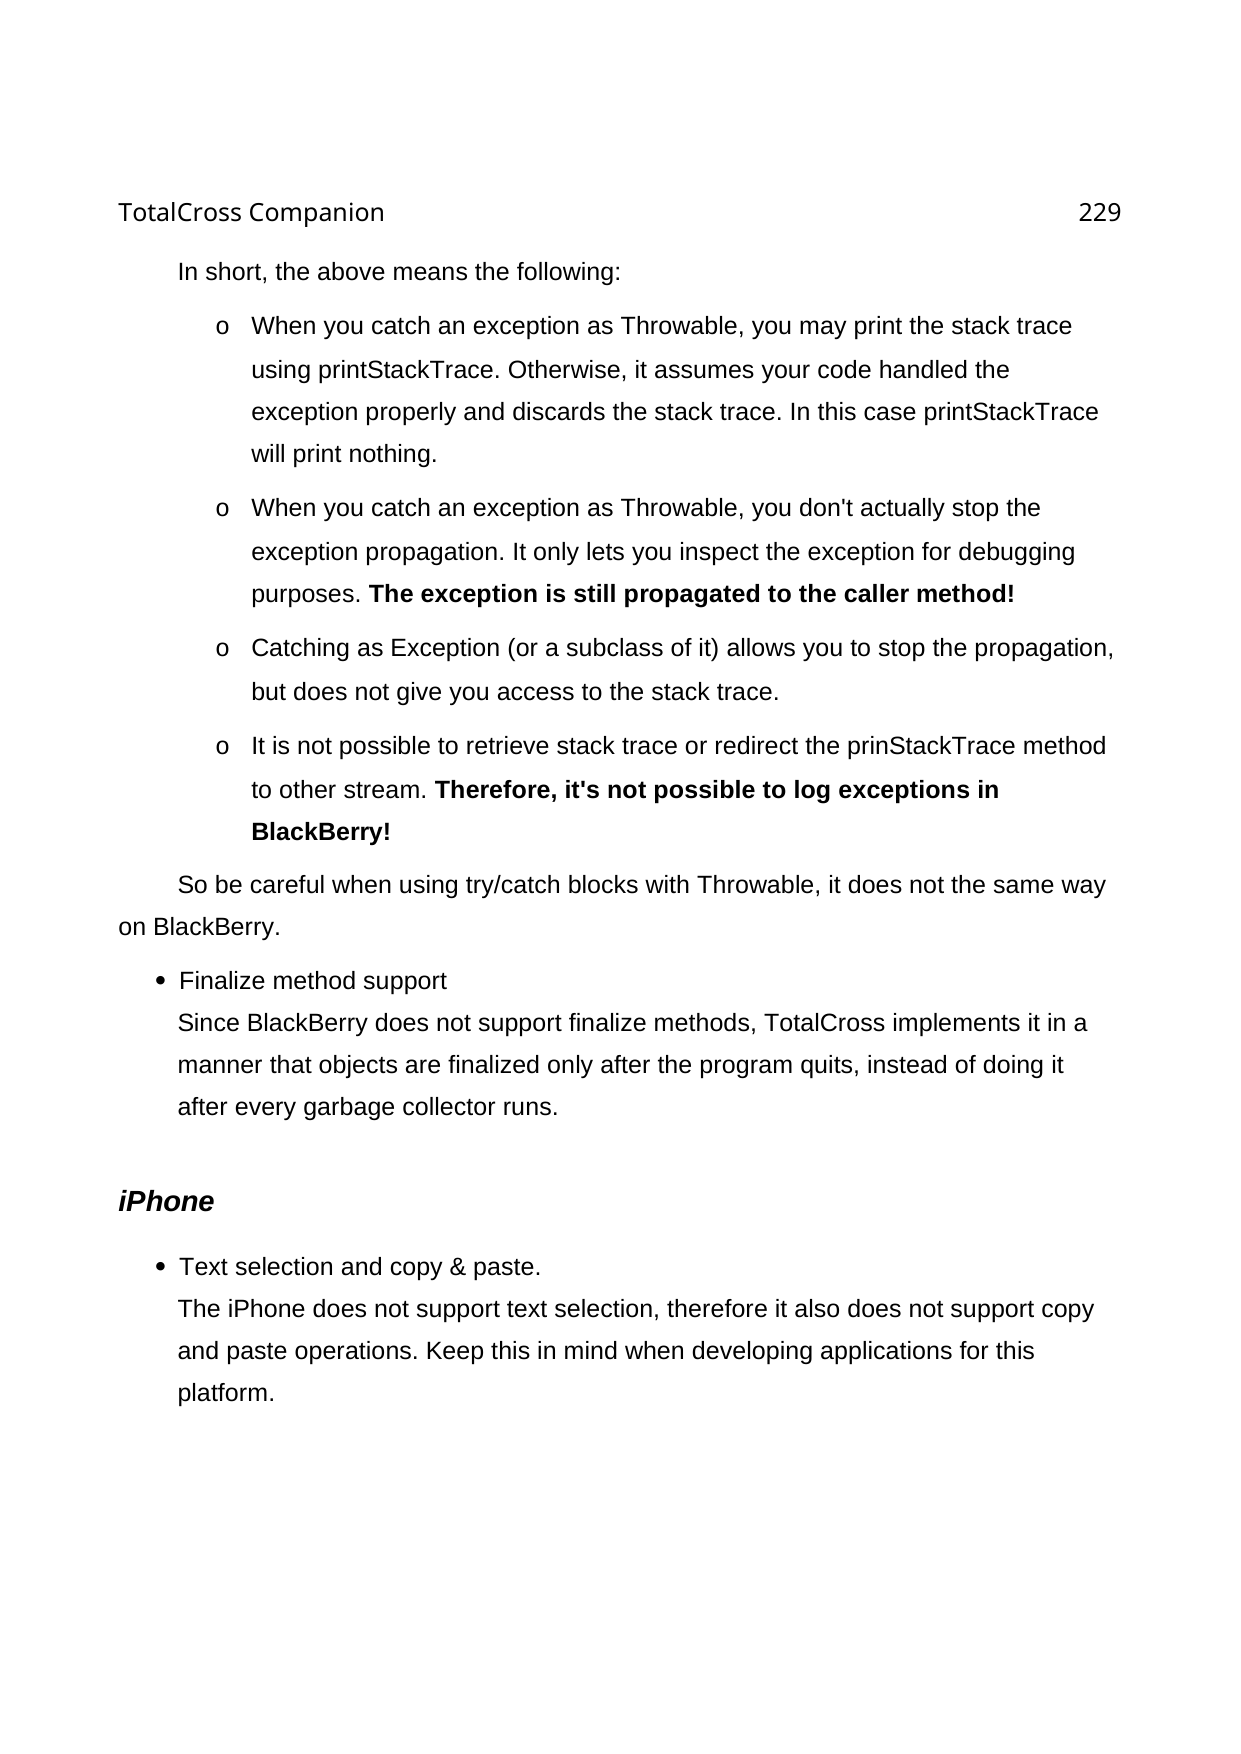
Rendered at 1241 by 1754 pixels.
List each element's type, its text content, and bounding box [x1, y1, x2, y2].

subtitle iPhone [118, 1185, 1122, 1218]
text In short, the above means the following: [118, 258, 1122, 286]
list Finalize method support Since BlackBerry does not support finalize methods, TotalCross implements it in a manner that objects are finalized only after the program quits, instead of doing it after every garbage collector runs. [156, 967, 1122, 1121]
list When you catch an exception as Throwable, you don't actually stop the exception propagation. It only lets you inspect the exception for debugging purposes. The exception is still propagated to the caller method! [215, 494, 1122, 608]
list Text selection and copy & paste. The iPhone does not support text selection, therefore it also does not support copy and paste operations. Keep this in mind when developing applications for this platform. [156, 1253, 1122, 1407]
list When you catch an exception as Throwable, you may print the stack trace using printStackTrace. Otherwise, it assumes your code handled the exception properly and discards the stack trace. In this case printStackTrace will print nothing. [215, 312, 1122, 468]
list It is not possible to retrieve stack trace or redirect the prinStackTrace method to other stream. Therefore, it's not possible to log exceptions in BlackBerry! [215, 732, 1122, 846]
text So be careful when using try/catch blocks with Throwable, it does not the same way on BlackBerry. [118, 871, 1122, 941]
list Catching as Exception (or a subclass of it) allows you to stop the propagation, but does not give you access to the stack trace. [215, 634, 1122, 706]
